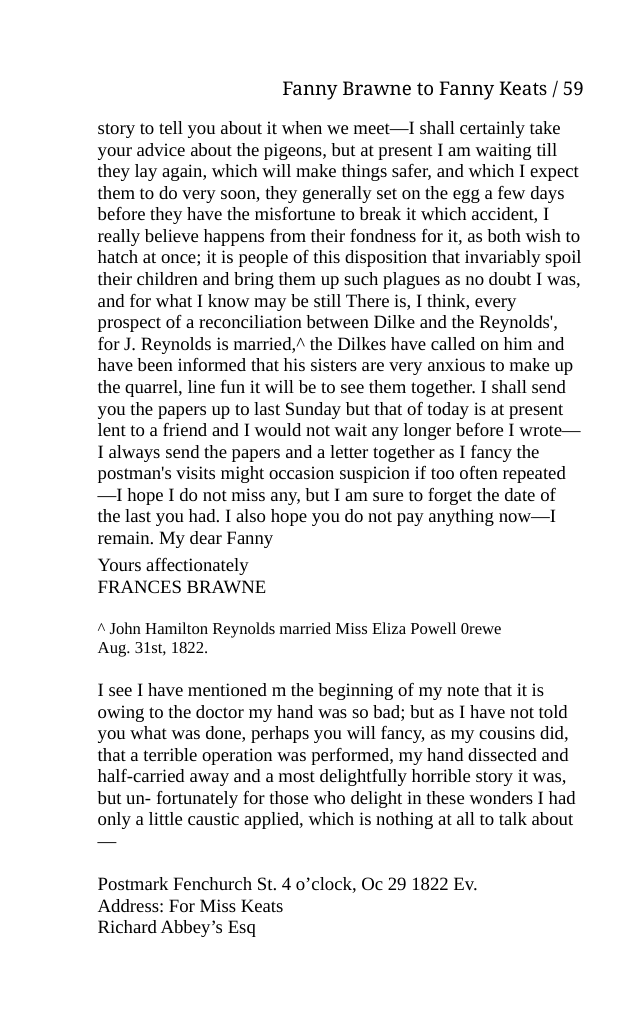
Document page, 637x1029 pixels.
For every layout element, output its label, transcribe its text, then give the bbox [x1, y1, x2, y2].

text Aug. 31st, 1822. [97, 638, 583, 657]
text I see I have mentioned m the beginning of my note that it is owing to the doctor my hand was so bad; but as I have not told you what was done, perhaps you will fancy, as my cousins did, that a terrible operation was performed, my hand dissected and half-carried away and a most delightfully horrible story it was, but un- fortunately for those who delight in these wonders I had only a little caustic applied, which is nothing at all to talk about— [97, 679, 583, 851]
text Richard Abbey’s Esq [97, 916, 583, 938]
text Postmark Fenchurch St. 4 o’clock, Oc 29 1822 Ev. [97, 873, 583, 894]
text FRANCES BRAWNE [97, 576, 583, 597]
text Yours affectionately [97, 554, 583, 576]
text ^ John Hamilton Reynolds married Miss Eliza Powell 0rewe [97, 619, 583, 638]
text Address: For Miss Keats [97, 894, 583, 916]
text story to tell you about it when we meet—I shall certainly take your advice about the pigeons, but at present I am waiting till they lay again, which will make things safer, and which I expect them to do very soon, they generally set on the egg a few days before they have the misfortune to break it which accident, I really believe happens from their fondness for it, as both wish to hatch at once; it is people of this disposition that invariably spoil their children and bring them up such plagues as no doubt I was, and for what I know may be still There is, I think, every prospect of a reconciliation between Dilke and the Reynolds', for J. Reynolds is married,^ the Dilkes have called on him and have been informed that his sisters are very anxious to make up the quarrel, line fun it will be to see them together. I shall send you the papers up to last Sunday but that of today is at present lent to a friend and I would not wait any longer before I wrote—I always send the papers and a letter together as I fancy the postman's visits might occasion suspicion if too often repeated—I hope I do not miss any, but I am sure to forget the date of the last you had. I also hope you do not pay anything now—I remain. My dear Fanny [97, 117, 583, 548]
